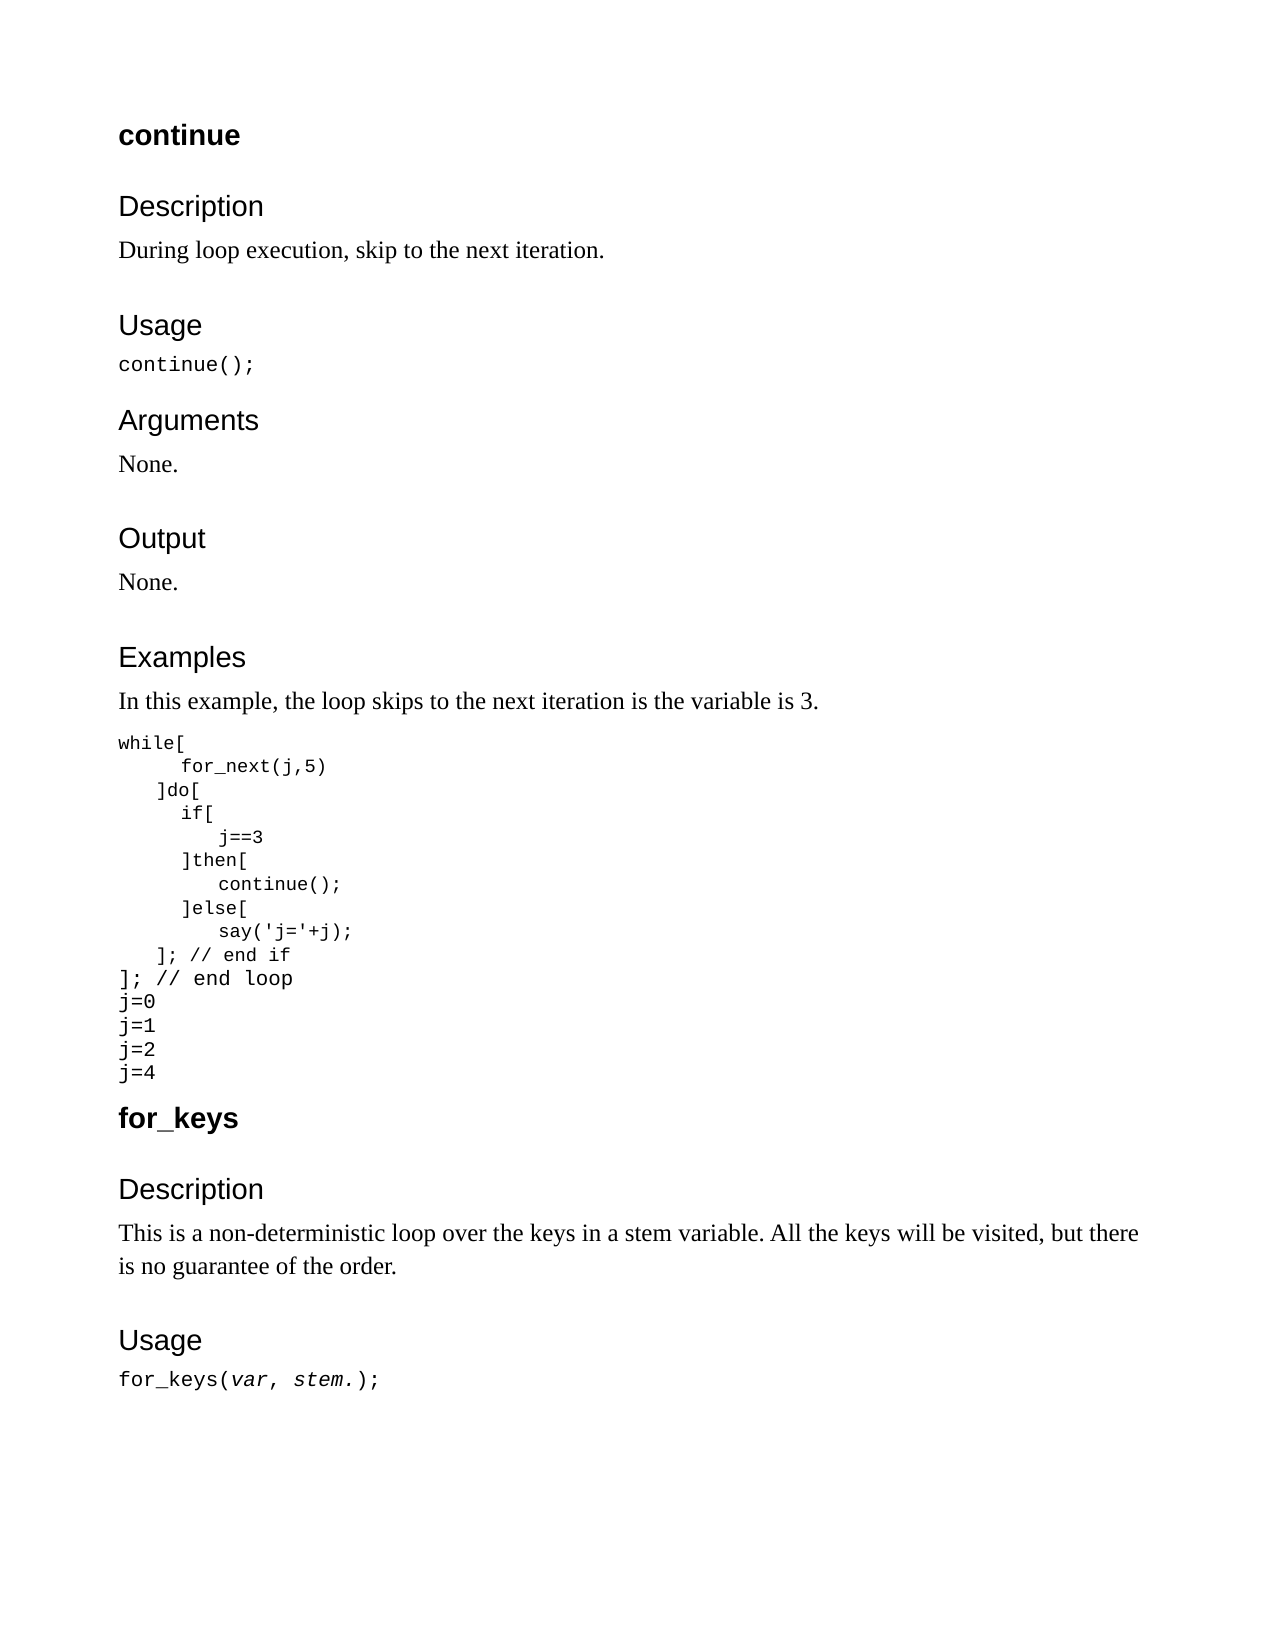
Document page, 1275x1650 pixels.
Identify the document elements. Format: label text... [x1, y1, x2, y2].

subtitle Arguments [118, 403, 1157, 436]
subtitle Output [118, 521, 1157, 555]
text None. [118, 449, 1157, 477]
text while[ [118, 734, 1157, 755]
text continue(); [118, 873, 1157, 897]
text ]do[ [118, 778, 1157, 802]
text j=1 [118, 1015, 1157, 1039]
text ]; // end if [118, 944, 1157, 968]
text j=2 [118, 1039, 1157, 1062]
text ]else[ [118, 897, 1157, 920]
subtitle for_keys [118, 1101, 1157, 1134]
text During loop execution, skip to the next iteration. [118, 235, 1157, 264]
text ]then[ [118, 849, 1157, 873]
text if[ [118, 802, 1157, 826]
text ]; // end loop [118, 968, 1157, 991]
text for_keys(var, stem.); [118, 1369, 1157, 1393]
text This is a non-deterministic loop over the keys in a stem variable. All the keys will be visited, but there is no guarantee of the order. [118, 1218, 1157, 1279]
text say('j='+j); [118, 920, 1157, 944]
text In this example, the loop skips to the next iteration is the variable is 3. [118, 686, 1157, 715]
text continue(); [118, 354, 1157, 378]
text j=0 [118, 991, 1157, 1015]
subtitle Description [118, 189, 1157, 223]
subtitle continue [118, 118, 1157, 152]
text for_next(j,5) [118, 755, 1157, 778]
text j==3 [118, 826, 1157, 849]
subtitle Description [118, 1172, 1157, 1205]
text j=4 [118, 1062, 1157, 1086]
subtitle Usage [118, 1323, 1157, 1357]
subtitle Examples [118, 640, 1157, 673]
text None. [118, 567, 1157, 596]
subtitle Usage [118, 308, 1157, 342]
